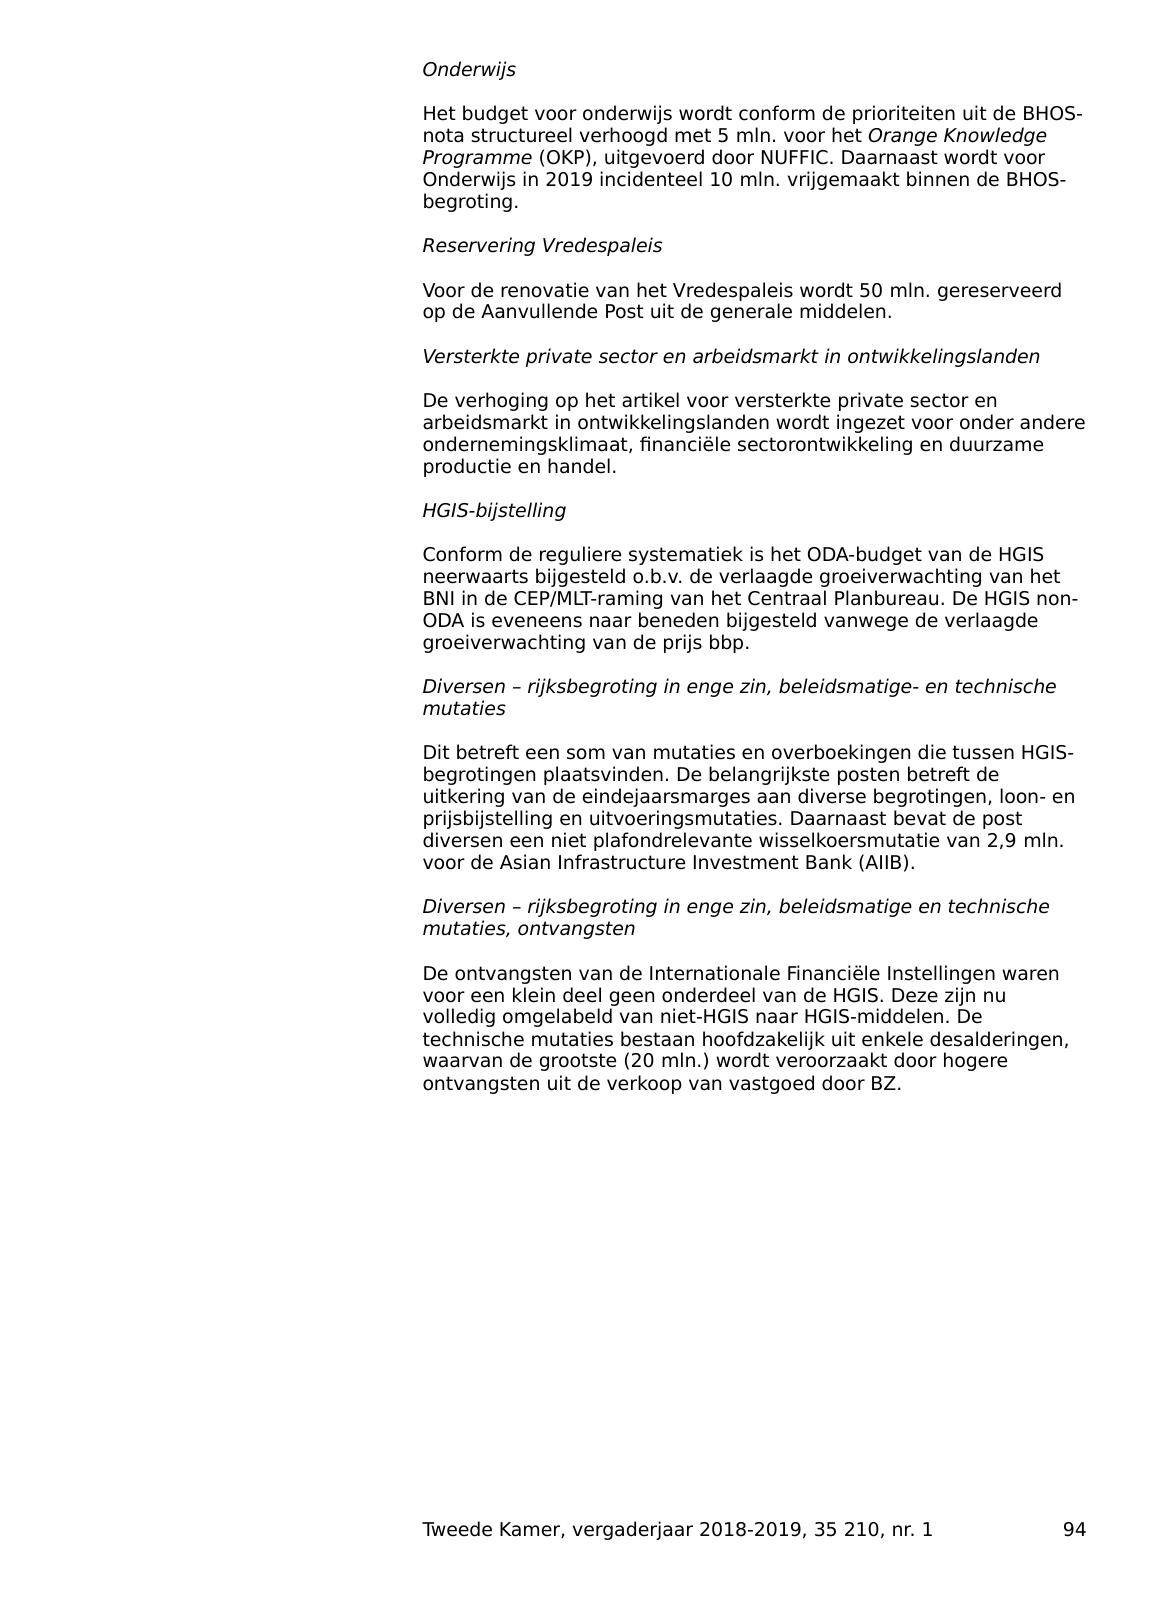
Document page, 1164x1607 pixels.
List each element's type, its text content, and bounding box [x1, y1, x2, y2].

subtitle Diversen – rijksbegroting in enge zin, beleidsmatige en technische mutaties, ontvangsten [422, 896, 1087, 940]
subtitle HGIS-bijstelling [422, 500, 1087, 522]
subtitle Onderwijs [422, 59, 1087, 81]
text De ontvangsten van de Internationale Financiële Instellingen waren voor een klein deel geen onderdeel van de HGIS. Deze zijn nu volledig omgelabeld van niet-HGIS naar HGIS-middelen. De technische mutaties bestaan hoofdzakelijk uit enkele desalderingen, waarvan de grootste (20 mln.) wordt veroorzaakt door hogere ontvangsten uit de verkoop van vastgoed door BZ. [422, 962, 1087, 1094]
subtitle Reservering Vredespaleis [422, 235, 1087, 257]
subtitle Diversen – rijksbegroting in enge zin, beleidsmatige- en technische mutaties [422, 676, 1087, 720]
text De verhoging op het artikel voor versterkte private sector en arbeidsmarkt in ontwikkelingslanden wordt ingezet voor onder andere ondernemingsklimaat, financiële sectorontwikkeling en duurzame productie en handel. [422, 390, 1087, 478]
text Dit betreft een som van mutaties en overboekingen die tussen HGIS-begrotingen plaatsvinden. De belangrijkste posten betreft de uitkering van de eindejaarsmarges aan diverse begrotingen, loon- en prijsbijstelling en uitvoeringsmutaties. Daarnaast bevat de post diversen een niet plafondrelevante wisselkoersmutatie van 2,9 mln. voor de Asian Infrastructure Investment Bank (AIIB). [422, 742, 1087, 874]
text Conform de reguliere systematiek is het ODA-budget van de HGIS neerwaarts bijgesteld o.b.v. de verlaagde groeiverwachting van het BNI in de CEP/MLT-raming van het Centraal Planbureau. De HGIS non-ODA is eveneens naar beneden bijgesteld vanwege de verlaagde groeiverwachting van de prijs bbp. [422, 544, 1087, 654]
subtitle Versterkte private sector en arbeidsmarkt in ontwikkelingslanden [422, 346, 1087, 368]
text Voor de renovatie van het Vredespaleis wordt 50 mln. gereserveerd op de Aanvullende Post uit de generale middelen. [422, 279, 1087, 323]
text Het budget voor onderwijs wordt conform de prioriteiten uit de BHOS-nota structureel verhoogd met 5 mln. voor het Orange Knowledge Programme (OKP), uitgevoerd door NUFFIC. Daarnaast wordt voor Onderwijs in 2019 incidenteel 10 mln. vrijgemaakt binnen de BHOS-begroting. [422, 103, 1087, 213]
